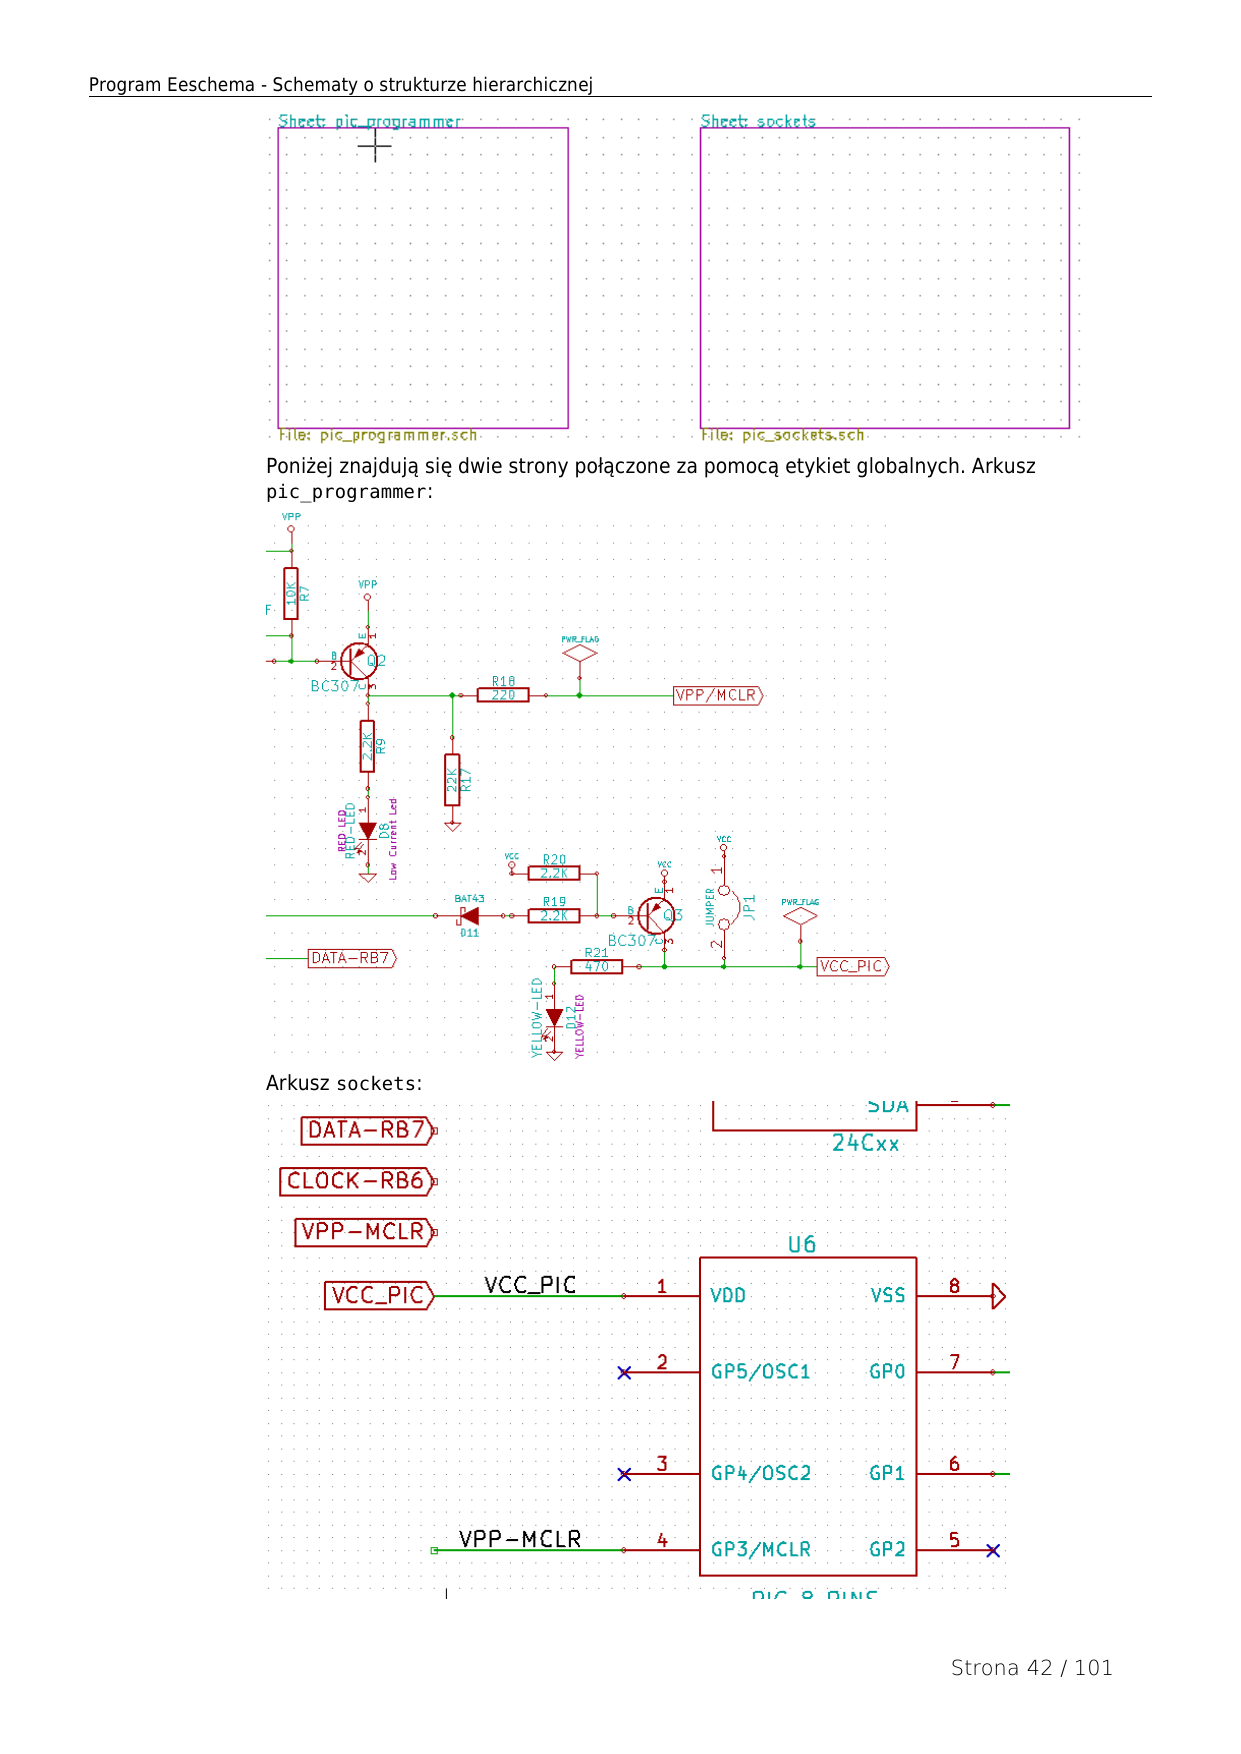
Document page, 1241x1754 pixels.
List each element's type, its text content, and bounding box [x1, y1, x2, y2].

picture [265, 509, 895, 1065]
text Arkusz sockets: [266, 1071, 1152, 1095]
picture [265, 109, 1083, 449]
picture [265, 1101, 1010, 1599]
text Poniżej znajdują się dwie strony połączone za pomocą etykiet globalnych. Arkusz pic_programmer: [266, 454, 1152, 503]
